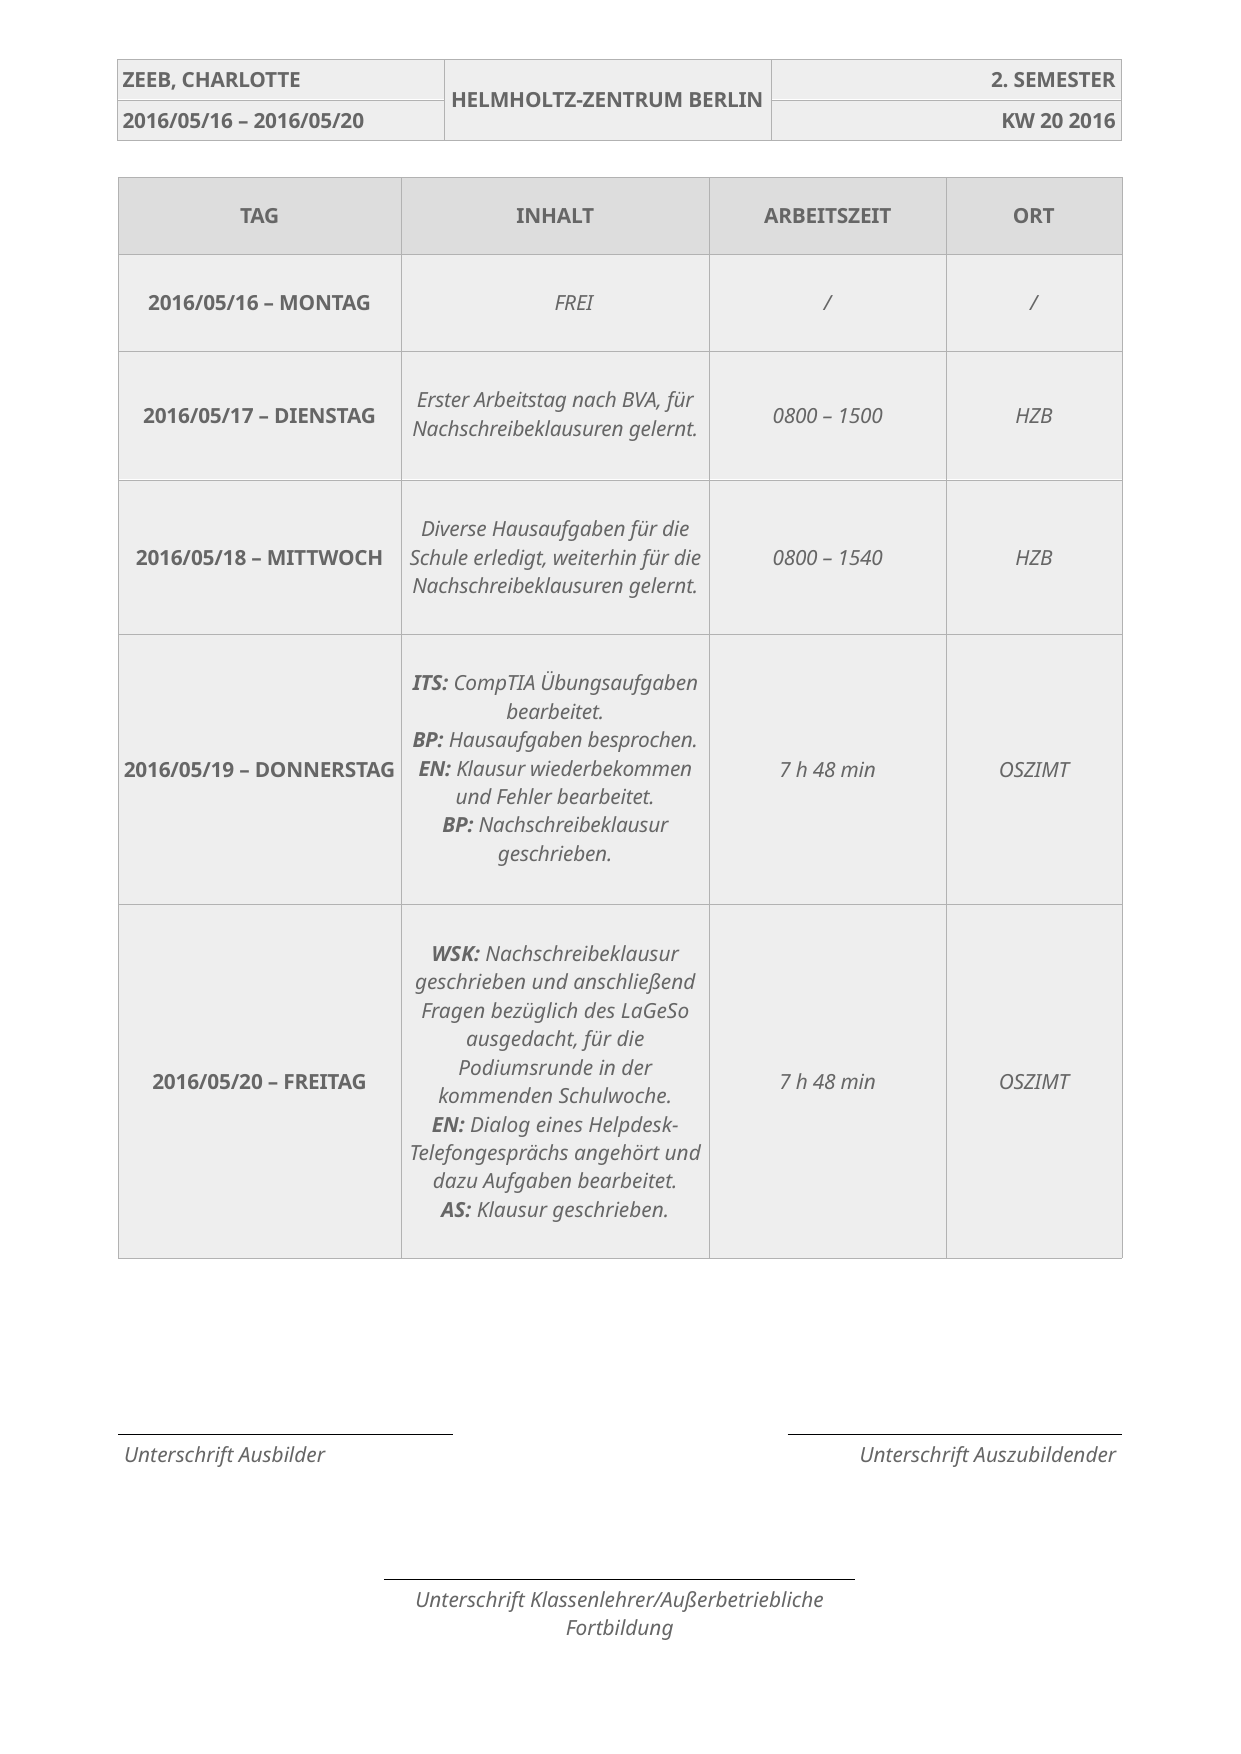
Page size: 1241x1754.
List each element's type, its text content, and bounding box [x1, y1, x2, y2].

table_cell HZB [947, 481, 1122, 634]
table_cell 7 h 48 min [710, 905, 946, 1258]
table_cell FREI [402, 255, 709, 351]
table_cell 2016/05/16 – MONTAG [119, 255, 401, 351]
table_header ARBEITSZEIT [710, 178, 946, 254]
table_cell OSZIMT [947, 635, 1122, 904]
table_header TAG [119, 178, 401, 254]
table_cell 2016/05/17 – DIENSTAG [119, 352, 401, 479]
table_cell 0800 – 1540 [710, 481, 946, 634]
table_cell HZB [947, 352, 1122, 479]
table_cell 2016/05/20 – FREITAG [119, 905, 401, 1258]
table_cell 2016/05/19 – DONNERSTAG [119, 635, 401, 904]
table_cell 0800 – 1500 [710, 352, 946, 479]
table_cell Diverse Hausaufgaben für die Schule erledigt, weiterhin für die Nachschreibeklausuren gelernt. [402, 481, 709, 634]
table_cell Erster Arbeitstag nach BVA, für Nachschreibeklausuren gelernt. [402, 352, 709, 479]
table_cell / [947, 255, 1122, 351]
table_cell 7 h 48 min [710, 635, 946, 904]
table_cell / [710, 255, 946, 351]
table_header ORT [947, 178, 1122, 254]
table_cell 2016/05/18 – MITTWOCH [119, 481, 401, 634]
table_header INHALT [402, 178, 709, 254]
table_cell ITS: CompTIA Übungsaufgaben bearbeitet. BP: Hausaufgaben besprochen. EN: Klausur wiederbekommen und Fehler bearbeitet. BP: Nachschreibeklausur geschrieben. [402, 635, 709, 904]
table_cell WSK: Nachschreibeklausur geschrieben und anschließend Fragen bezüglich des LaGeSo ausgedacht, für die Podiumsrunde in der kommenden Schulwoche. EN: Dialog eines Helpdesk-Telefongesprächs angehört und dazu Aufgaben bearbeitet. AS: Klausur geschrieben. [402, 905, 709, 1258]
table_cell OSZIMT [947, 905, 1122, 1258]
